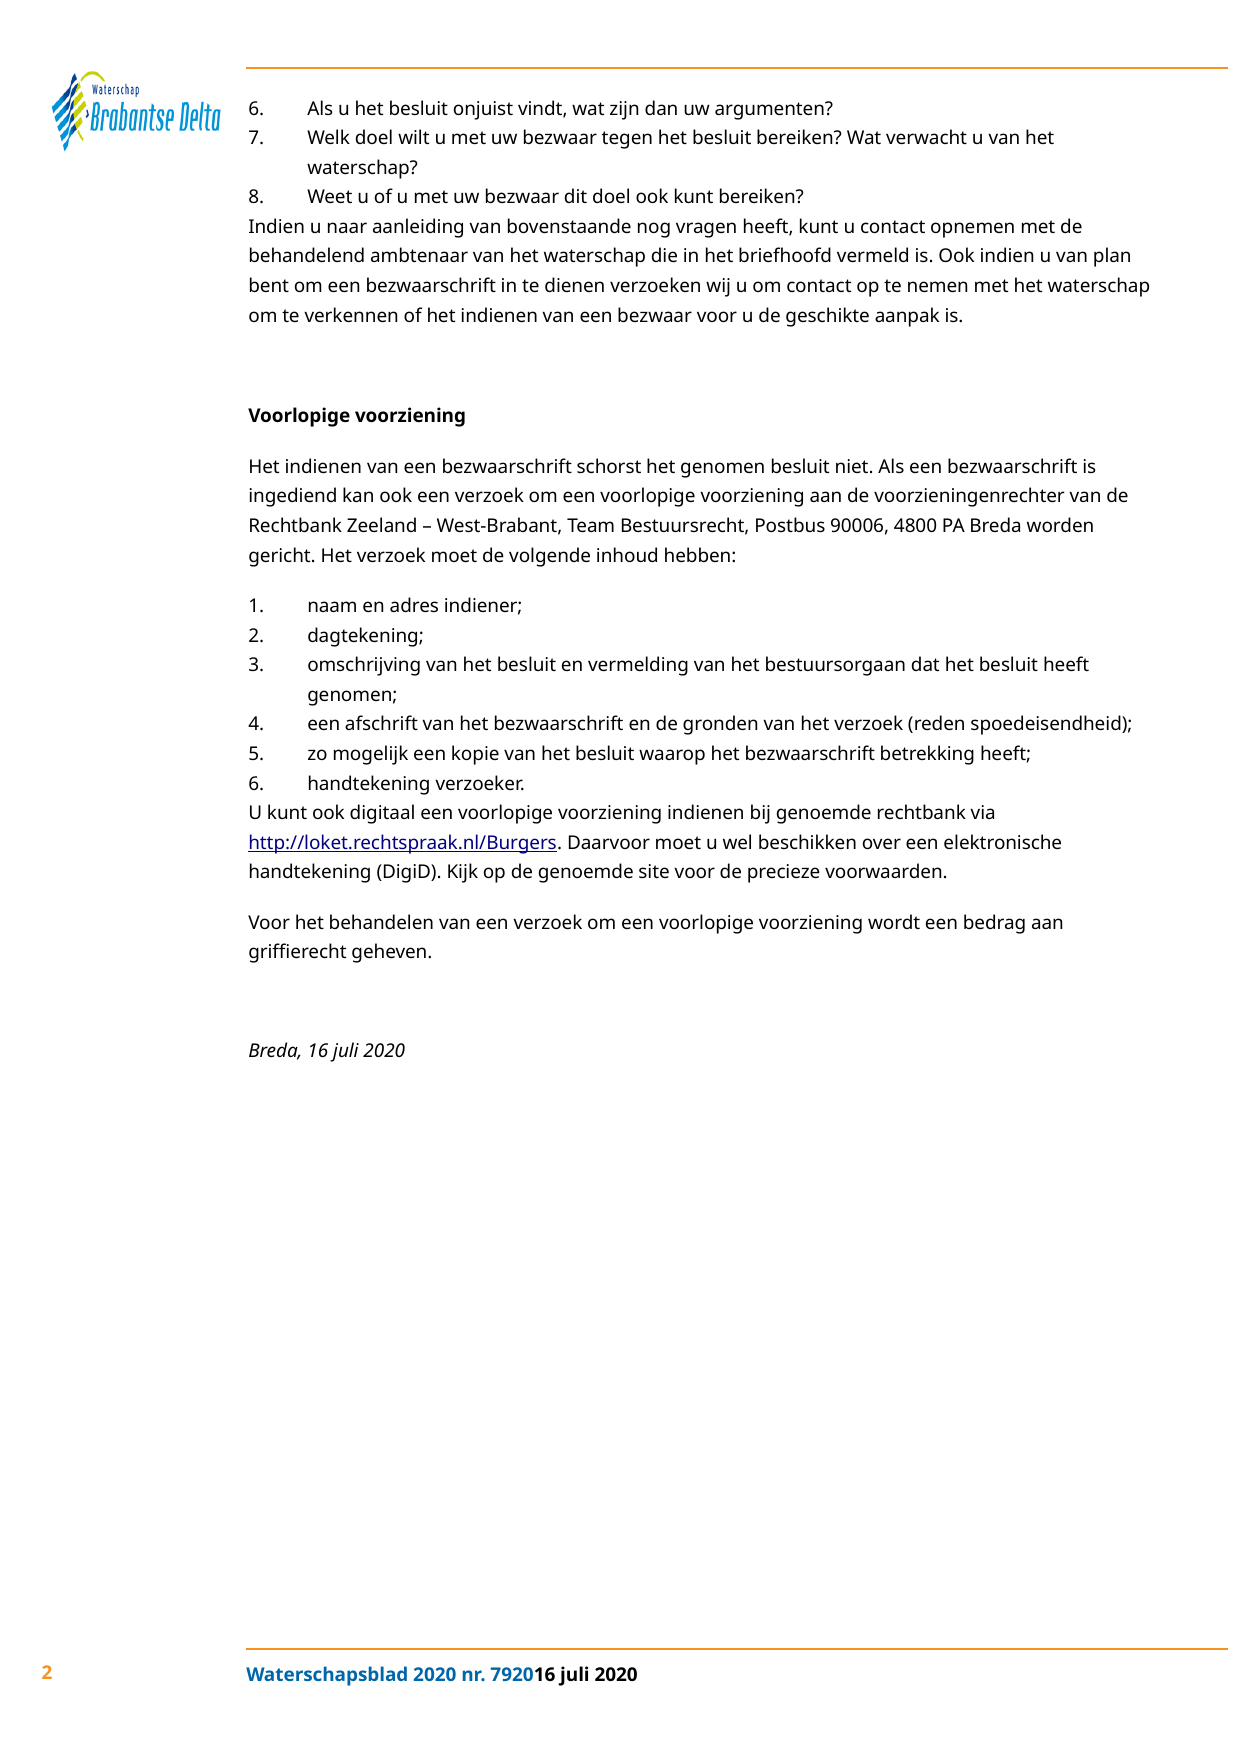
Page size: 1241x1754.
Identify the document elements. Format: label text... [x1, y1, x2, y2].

list handtekening verzoeker. [248, 770, 1152, 796]
list naam en adres indiener; [248, 592, 1152, 618]
text U kunt ook digitaal een voorlopige voorziening indienen bij genoemde rechtbank via http://loket.rechtspraak.nl/Burgers. Daarvoor moet u wel beschikken over een elektronische handtekening (DigiD). Kijk op de genoemde site voor de precieze voorwaarden. [248, 799, 1152, 884]
list zo mogelijk een kopie van het besluit waarop het bezwaarschrift betrekking heeft; [248, 740, 1152, 766]
text Het indienen van een bezwaarschrift schorst het genomen besluit niet. Als een bezwaarschrift is ingediend kan ook een verzoek om een voorlopige voorziening aan de voorzieningenrechter van de Rechtbank Zeeland – West-Brabant, Team Bestuursrecht, Postbus 90006, 4800 PA Breda worden gericht. Het verzoek moet de volgende inhoud hebben: [248, 453, 1152, 568]
list Weet u of u met uw bezwaar dit doel ook kunt bereiken? [248, 183, 1152, 209]
list Als u het besluit onjuist vindt, wat zijn dan uw argumenten? [248, 95, 1152, 121]
picture [41, 47, 231, 172]
list omschrijving van het besluit en vermelding van het bestuursorgaan dat het besluit heeft genomen; [248, 651, 1152, 707]
list Welk doel wilt u met uw bezwaar tegen het besluit bereiken? Wat verwacht u van het waterschap? [248, 124, 1152, 180]
list een afschrift van het bezwaarschrift en de gronden van het verzoek (reden spoedeisendheid); [248, 711, 1152, 736]
text Voor het behandelen van een verzoek om een voorlopige voorziening wordt een bedrag aan griffierecht geheven. [248, 909, 1152, 964]
text Breda, 16 juli 2020 [248, 1037, 1152, 1062]
list dagtekening; [248, 622, 1152, 648]
text Voorlopige voorziening [248, 403, 1152, 428]
text Indien u naar aanleiding van bovenstaande nog vragen heeft, kunt u contact opnemen met de behandelend ambtenaar van het waterschap die in het briefhoofd vermeld is. Ook indien u van plan bent om een bezwaarschrift in te dienen verzoeken wij u om contact op te nemen met het waterschap om te verkennen of het indienen van een bezwaar voor u de geschikte aanpak is. [248, 213, 1152, 328]
